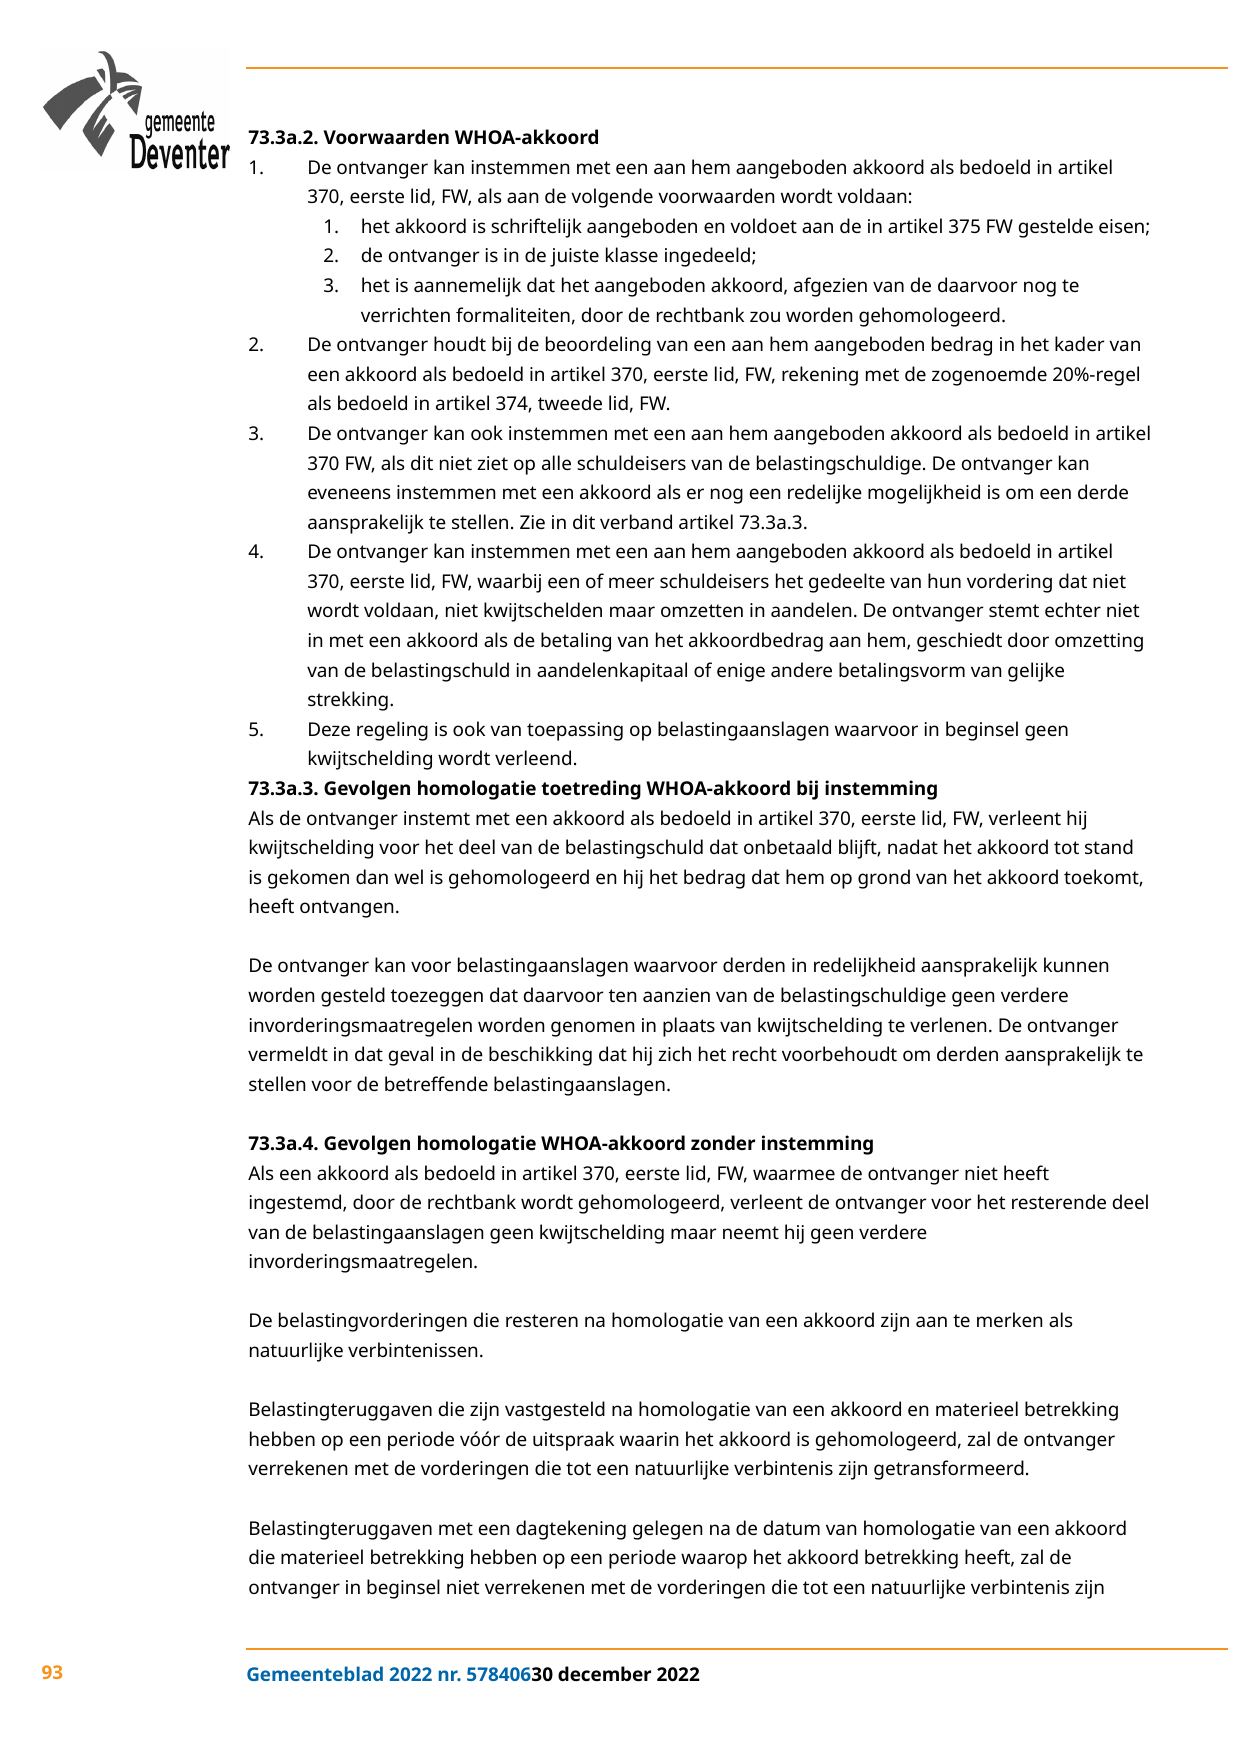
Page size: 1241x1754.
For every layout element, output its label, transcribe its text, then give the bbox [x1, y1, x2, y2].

list De ontvanger houdt bij de beoordeling van een aan hem aangeboden bedrag in het kader van een akkoord als bedoeld in artikel 370, eerste lid, FW, rekening met de zogenoemde 20%-regel als bedoeld in artikel 374, tweede lid, FW. [248, 331, 1152, 416]
text Belastingteruggaven met een dagtekening gelegen na de datum van homologatie van een akkoord die materieel betrekking hebben op een periode waarop het akkoord betrekking heeft, zal de ontvanger in beginsel niet verrekenen met de vorderingen die tot een natuurlijke verbintenis zijn [248, 1515, 1152, 1600]
list de ontvanger is in de juiste klasse ingedeeld; [323, 243, 1152, 268]
text 73.3a.2. Voorwaarden WHOA-akkoord [248, 124, 1152, 150]
text De ontvanger kan voor belastingaanslagen waarvoor derden in redelijkheid aansprakelijk kunnen worden gesteld toezeggen dat daarvoor ten aanzien van de belastingschuldige geen verdere invorderingsmaatregelen worden genomen in plaats van kwijtschelding te verlenen. De ontvanger vermeldt in dat geval in de beschikking dat hij zich het recht voorbehoudt om derden aansprakelijk te stellen voor de betreffende belastingaanslagen. [248, 953, 1152, 1097]
list De ontvanger kan instemmen met een aan hem aangeboden akkoord als bedoeld in artikel 370, eerste lid, FW, waarbij een of meer schuldeisers het gedeelte van hun vordering dat niet wordt voldaan, niet kwijtschelden maar omzetten in aandelen. De ontvanger stemt echter niet in met een akkoord als de betaling van het akkoordbedrag aan hem, geschiedt door omzetting van de belastingschuld in aandelenkapitaal of enige andere betalingsvorm van gelijke strekking. [248, 538, 1152, 712]
text 73.3a.3. Gevolgen homologatie toetreding WHOA-akkoord bij instemming [248, 775, 1152, 801]
list Deze regeling is ook van toepassing op belastingaanslagen waarvoor in beginsel geen kwijtschelding wordt verleend. [248, 716, 1152, 771]
text 73.3a.4. Gevolgen homologatie WHOA-akkoord zonder instemming [248, 1130, 1152, 1156]
list het akkoord is schriftelijk aangeboden en voldoet aan de in artikel 375 FW gestelde eisen; [323, 213, 1152, 239]
list het is aannemelijk dat het aangeboden akkoord, afgezien van de daarvoor nog te verrichten formaliteiten, door de rechtbank zou worden gehomologeerd. [323, 272, 1152, 328]
text Als een akkoord als bedoeld in artikel 370, eerste lid, FW, waarmee de ontvanger niet heeft ingestemd, door de rechtbank wordt gehomologeerd, verleent de ontvanger voor het resterende deel van de belastingaanslagen geen kwijtschelding maar neemt hij geen verdere invorderingsmaatregelen. [248, 1160, 1152, 1274]
text Als de ontvanger instemt met een akkoord als bedoeld in artikel 370, eerste lid, FW, verleent hij kwijtschelding voor het deel van de belastingschuld dat onbetaald blijft, nadat het akkoord tot stand is gekomen dan wel is gehomologeerd en hij het bedrag dat hem op grond van het akkoord toekomt, heeft ontvangen. [248, 805, 1152, 919]
list De ontvanger kan instemmen met een aan hem aangeboden akkoord als bedoeld in artikel 370, eerste lid, FW, als aan de volgende voorwaarden wordt voldaan: [248, 154, 1152, 209]
list De ontvanger kan ook instemmen met een aan hem aangeboden akkoord als bedoeld in artikel 370 FW, als dit niet ziet op alle schuldeisers van de belastingschuldige. De ontvanger kan eveneens instemmen met een akkoord als er nog een redelijke mogelijkheid is om een derde aansprakelijk te stellen. Zie in dit verband artikel 73.3a.3. [248, 420, 1152, 535]
picture [41, 47, 231, 172]
text Belastingteruggaven die zijn vastgesteld na homologatie van een akkoord en materieel betrekking hebben op een periode vóór de uitspraak waarin het akkoord is gehomologeerd, zal de ontvanger verrekenen met de vorderingen die tot een natuurlijke verbintenis zijn getransformeerd. [248, 1396, 1152, 1481]
text De belastingvorderingen die resteren na homologatie van een akkoord zijn aan te merken als natuurlijke verbintenissen. [248, 1308, 1152, 1363]
